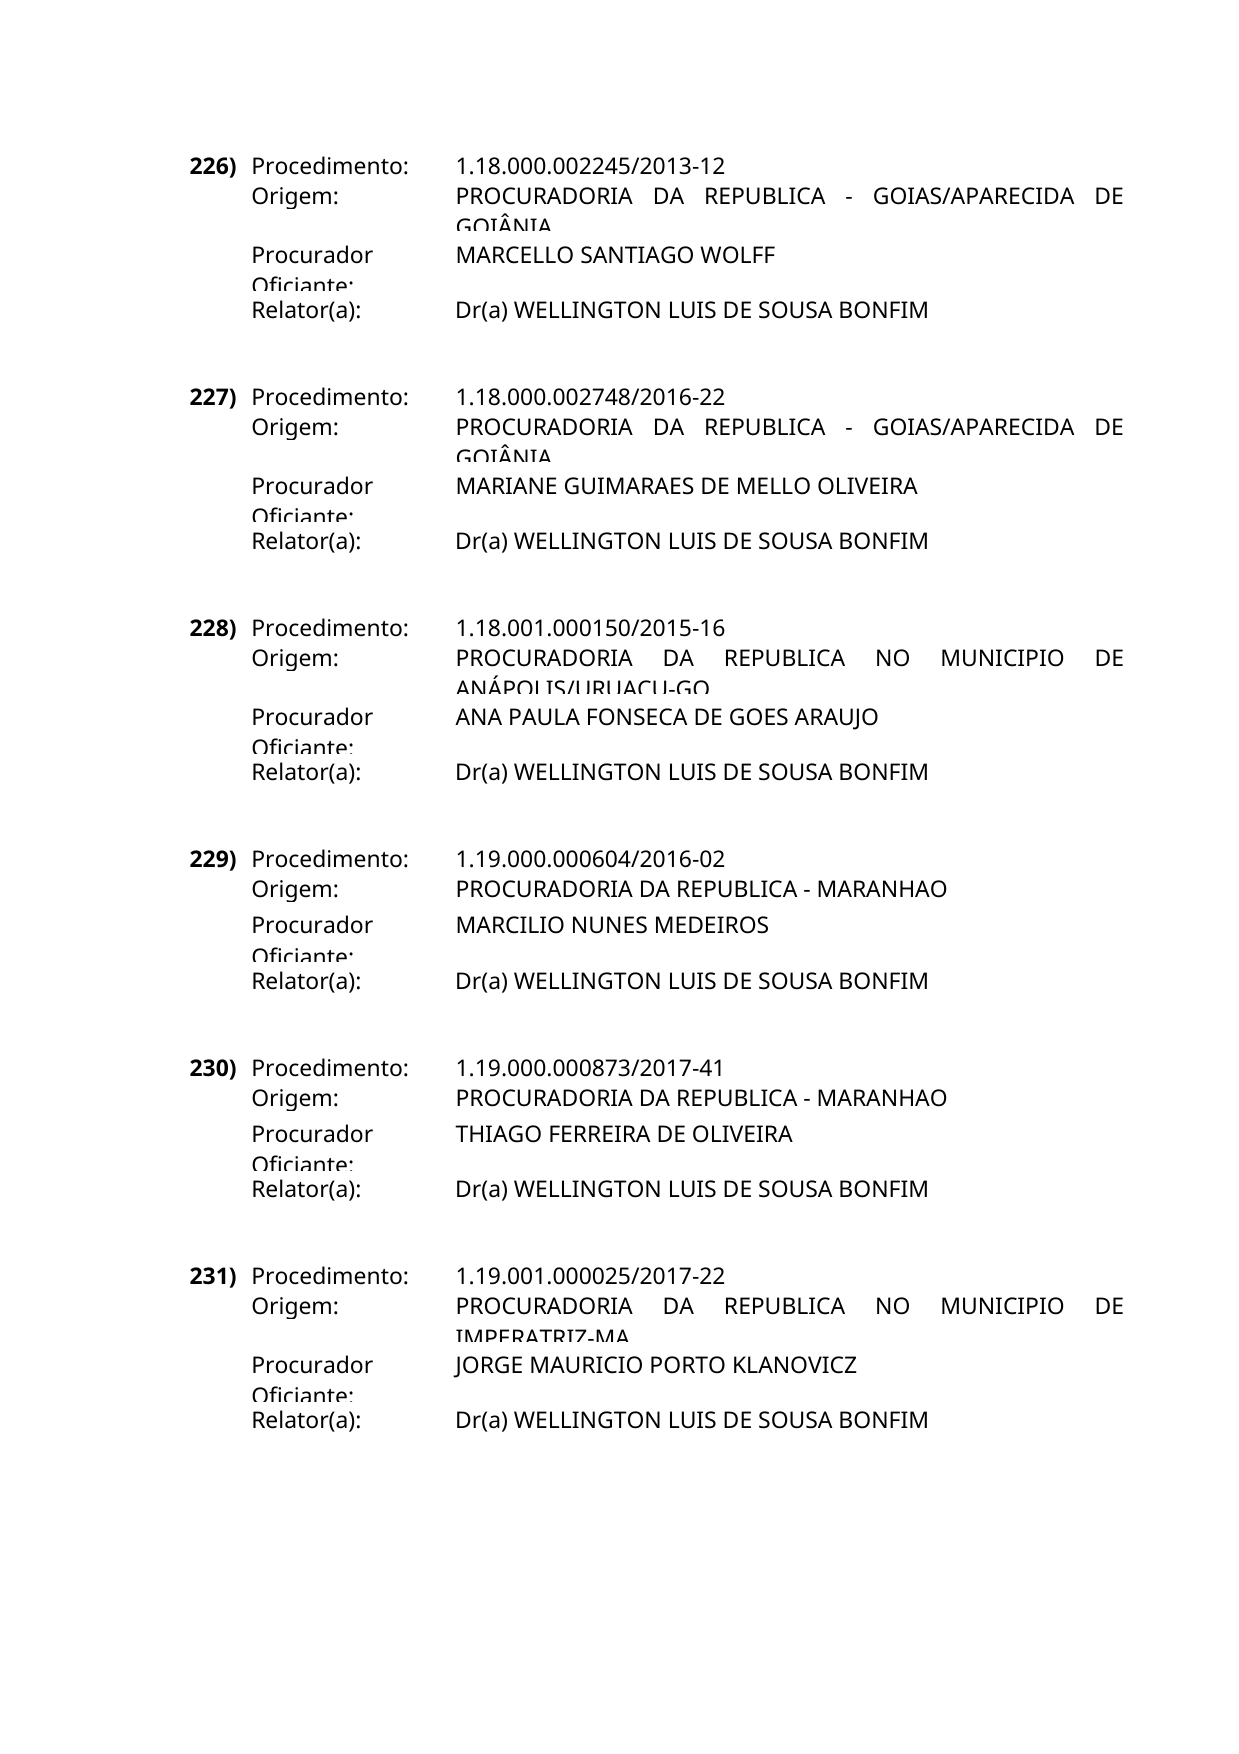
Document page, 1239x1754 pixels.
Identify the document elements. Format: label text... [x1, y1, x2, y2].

table_cell [189, 965, 251, 995]
table_header Dr(a) WELLINGTON LUIS DE SOUSA BONFIM [455, 756, 1122, 785]
table_cell [1125, 150, 1239, 178]
table_cell [1125, 1319, 1239, 1341]
table_cell [251, 693, 455, 701]
table_cell [0, 995, 189, 1052]
table_cell [0, 642, 189, 671]
table_cell [1125, 1203, 1239, 1260]
table_cell [455, 693, 1124, 701]
table_cell [0, 1173, 189, 1203]
table_cell [0, 1260, 189, 1289]
table_cell Origem: [251, 180, 455, 208]
table_cell MARCILIO NUNES MEDEIROS [455, 909, 1124, 960]
table_header Dr(a) WELLINGTON LUIS DE SOUSA BONFIM [455, 294, 1122, 323]
table_header Relator(a): [251, 1404, 455, 1433]
table_cell 1.19.001.000025/2017-22 [455, 1260, 1124, 1289]
table_cell [1125, 693, 1239, 701]
table_cell Procurador Oficiante: [251, 1118, 455, 1170]
table_cell [251, 902, 455, 909]
table_cell [1125, 470, 1239, 521]
table_cell [189, 470, 251, 521]
table_cell [1125, 701, 1239, 752]
table_cell [251, 995, 455, 1052]
table_cell PROCURADORIA DA REPUBLICA NO MUNICIPIO DE ANÁPOLIS/URUAÇU-GO [455, 642, 1124, 693]
table_cell [189, 231, 251, 238]
table_cell [0, 231, 189, 238]
table_cell [251, 1110, 455, 1118]
table_cell [455, 1110, 1124, 1118]
table_cell 1.18.001.000150/2015-16 [455, 612, 1124, 641]
table_header [1125, 0, 1239, 150]
table_cell [0, 902, 189, 909]
table_cell [189, 756, 251, 786]
table_cell PROCURADORIA DA REPUBLICA - MARANHAO [455, 873, 1124, 902]
table_cell [0, 756, 189, 786]
table_cell [1125, 1082, 1239, 1110]
table_cell [251, 1341, 455, 1349]
table_cell [251, 1319, 455, 1341]
table_cell [1125, 324, 1239, 381]
table_cell [1125, 642, 1239, 671]
table_cell [0, 381, 189, 409]
table_cell [0, 612, 189, 641]
table_cell [0, 873, 189, 902]
table_cell [0, 786, 189, 843]
table_cell [455, 1203, 1124, 1260]
table_cell [0, 525, 189, 555]
table_cell 230) [189, 1052, 251, 1080]
table_cell Procedimento: [251, 150, 455, 178]
table_cell 228) [189, 612, 251, 641]
table_cell JORGE MAURICIO PORTO KLANOVICZ [455, 1349, 1124, 1400]
table_cell [1125, 1260, 1239, 1289]
table_cell [1125, 902, 1239, 909]
table_cell [189, 902, 251, 909]
table_cell [0, 1203, 189, 1260]
table_cell [251, 555, 455, 612]
table_cell Procedimento: [251, 843, 455, 872]
table_cell [1125, 440, 1239, 462]
table_header [0, 0, 189, 150]
table_cell [1125, 1110, 1239, 1118]
table_cell Origem: [251, 411, 455, 439]
table_cell [0, 1118, 189, 1169]
table_cell [455, 462, 1124, 469]
table_cell [0, 294, 189, 324]
table_cell [1125, 1052, 1239, 1080]
table_cell [251, 231, 455, 238]
table_cell [189, 1404, 251, 1434]
table_cell 226) [189, 150, 251, 178]
table_header Relator(a): [251, 756, 455, 785]
table_cell [189, 1203, 251, 1260]
table_header Relator(a): [251, 294, 455, 323]
table_header Relator(a): [251, 965, 455, 993]
table_cell [189, 1349, 251, 1400]
table_cell [0, 440, 189, 462]
table_cell [1125, 873, 1239, 902]
table_cell [455, 995, 1124, 1052]
table_cell [455, 324, 1124, 381]
table_cell [455, 786, 1124, 843]
table_cell [189, 1082, 251, 1110]
table_cell 1.19.000.000873/2017-41 [455, 1052, 1124, 1080]
table_header Relator(a): [251, 1173, 455, 1202]
table_cell 231) [189, 1260, 251, 1289]
table_cell 1.19.000.000604/2016-02 [455, 843, 1124, 872]
table_cell Origem: [251, 1082, 455, 1110]
table_cell [189, 1118, 251, 1169]
table_header Dr(a) WELLINGTON LUIS DE SOUSA BONFIM [455, 1173, 1122, 1202]
table_cell [189, 995, 251, 1052]
table_cell [189, 525, 251, 555]
table_cell 1.18.000.002245/2013-12 [455, 150, 1124, 178]
table_cell MARIANE GUIMARAES DE MELLO OLIVEIRA [455, 470, 1124, 521]
table_cell [1125, 525, 1239, 555]
table_cell [0, 150, 189, 178]
table_cell [189, 462, 251, 469]
table_header [251, 0, 455, 150]
table_cell [1125, 1290, 1239, 1319]
table_cell [1125, 555, 1239, 612]
table_cell [1125, 1118, 1239, 1169]
table_cell [1125, 1404, 1239, 1434]
table_cell Origem: [251, 873, 455, 902]
table_cell [189, 909, 251, 960]
table_cell [189, 1173, 251, 1203]
table_header [455, 0, 1124, 150]
table_cell [1125, 231, 1239, 238]
table_cell [1125, 756, 1239, 786]
table_cell [1125, 381, 1239, 409]
table_cell Procedimento: [251, 612, 455, 641]
table_cell [189, 324, 251, 381]
table_cell [1125, 612, 1239, 641]
table_cell [1125, 909, 1239, 960]
table_cell [1125, 786, 1239, 843]
table_cell [189, 411, 251, 439]
table_cell [251, 786, 455, 843]
table_cell THIAGO FERREIRA DE OLIVEIRA [455, 1118, 1124, 1169]
table_cell [0, 909, 189, 960]
table_cell [189, 209, 251, 231]
table_cell [189, 642, 251, 671]
table_cell [251, 440, 455, 462]
table_cell [0, 671, 189, 693]
table_cell [0, 239, 189, 289]
table_cell PROCURADORIA DA REPUBLICA NO MUNICIPIO DE IMPERATRIZ-MA [455, 1290, 1124, 1341]
table_cell Procurador Oficiante: [251, 701, 455, 753]
table_cell [189, 1290, 251, 1319]
table_cell PROCURADORIA DA REPUBLICA - GOIAS/APARECIDA DE GOIÂNIA [455, 411, 1124, 462]
table_cell [1125, 411, 1239, 439]
table_cell MARCELLO SANTIAGO WOLFF [455, 239, 1124, 289]
table_cell ANA PAULA FONSECA DE GOES ARAUJO [455, 701, 1124, 752]
table_cell Procedimento: [251, 381, 455, 409]
table_cell [0, 693, 189, 701]
table_header Dr(a) WELLINGTON LUIS DE SOUSA BONFIM [455, 965, 1122, 993]
table_cell [189, 555, 251, 612]
table_cell Origem: [251, 1290, 455, 1319]
table_cell [189, 873, 251, 902]
table_header Relator(a): [251, 525, 455, 554]
table_cell [0, 1319, 189, 1341]
table_cell Procedimento: [251, 1260, 455, 1289]
table_cell [251, 1203, 455, 1260]
table_cell [0, 462, 189, 469]
table_header Dr(a) WELLINGTON LUIS DE SOUSA BONFIM [455, 1404, 1122, 1433]
table_cell [189, 786, 251, 843]
table_cell [189, 671, 251, 693]
table_cell [455, 902, 1124, 909]
table_cell [0, 1341, 189, 1349]
table_cell [0, 470, 189, 521]
table_cell 227) [189, 381, 251, 409]
table_cell [251, 209, 455, 231]
table_cell [0, 411, 189, 439]
table_cell [0, 965, 189, 995]
table_cell [1125, 462, 1239, 469]
table_cell [1125, 294, 1239, 324]
table_cell [189, 693, 251, 701]
table_cell [0, 1290, 189, 1319]
table_cell [189, 294, 251, 324]
table_cell [0, 180, 189, 208]
table_cell [1125, 995, 1239, 1052]
table_cell [1125, 1341, 1239, 1349]
table_cell [1125, 843, 1239, 872]
table_cell 1.18.000.002748/2016-22 [455, 381, 1124, 409]
table_cell [0, 701, 189, 752]
table_header [189, 0, 251, 150]
table_cell Procedimento: [251, 1052, 455, 1080]
table_cell [189, 239, 251, 289]
table_cell [251, 462, 455, 469]
table_cell [1125, 239, 1239, 289]
table_cell [189, 180, 251, 208]
table_cell [251, 324, 455, 381]
table_cell [0, 1404, 189, 1434]
table_cell [189, 1319, 251, 1341]
table_cell [0, 324, 189, 381]
table_cell [189, 1341, 251, 1349]
table_cell Procurador Oficiante: [251, 909, 455, 962]
table_cell [0, 209, 189, 231]
table_cell [0, 843, 189, 872]
table_cell Origem: [251, 642, 455, 671]
table_cell [455, 231, 1124, 238]
table_cell [1125, 209, 1239, 231]
table_cell [0, 555, 189, 612]
table_cell [1125, 180, 1239, 208]
table_cell [1125, 1349, 1239, 1400]
table_cell [1125, 671, 1239, 693]
table_cell [0, 1349, 189, 1400]
table_cell 229) [189, 843, 251, 872]
table_cell [455, 555, 1124, 612]
table_cell [189, 440, 251, 462]
table_cell [251, 671, 455, 693]
table_cell [1125, 1173, 1239, 1203]
table_cell [0, 1082, 189, 1110]
table_cell PROCURADORIA DA REPUBLICA - GOIAS/APARECIDA DE GOIÂNIA [455, 180, 1124, 231]
table_header Dr(a) WELLINGTON LUIS DE SOUSA BONFIM [455, 525, 1122, 554]
table_cell [0, 1052, 189, 1080]
table_cell [189, 1110, 251, 1118]
table_cell Procurador Oficiante: [251, 239, 455, 291]
table_cell [0, 1110, 189, 1118]
table_cell Procurador Oficiante: [251, 1349, 455, 1401]
table_cell [455, 1341, 1124, 1349]
table_cell PROCURADORIA DA REPUBLICA - MARANHAO [455, 1082, 1124, 1110]
table_cell [189, 701, 251, 752]
table_cell [1125, 965, 1239, 995]
table_cell Procurador Oficiante: [251, 470, 455, 522]
